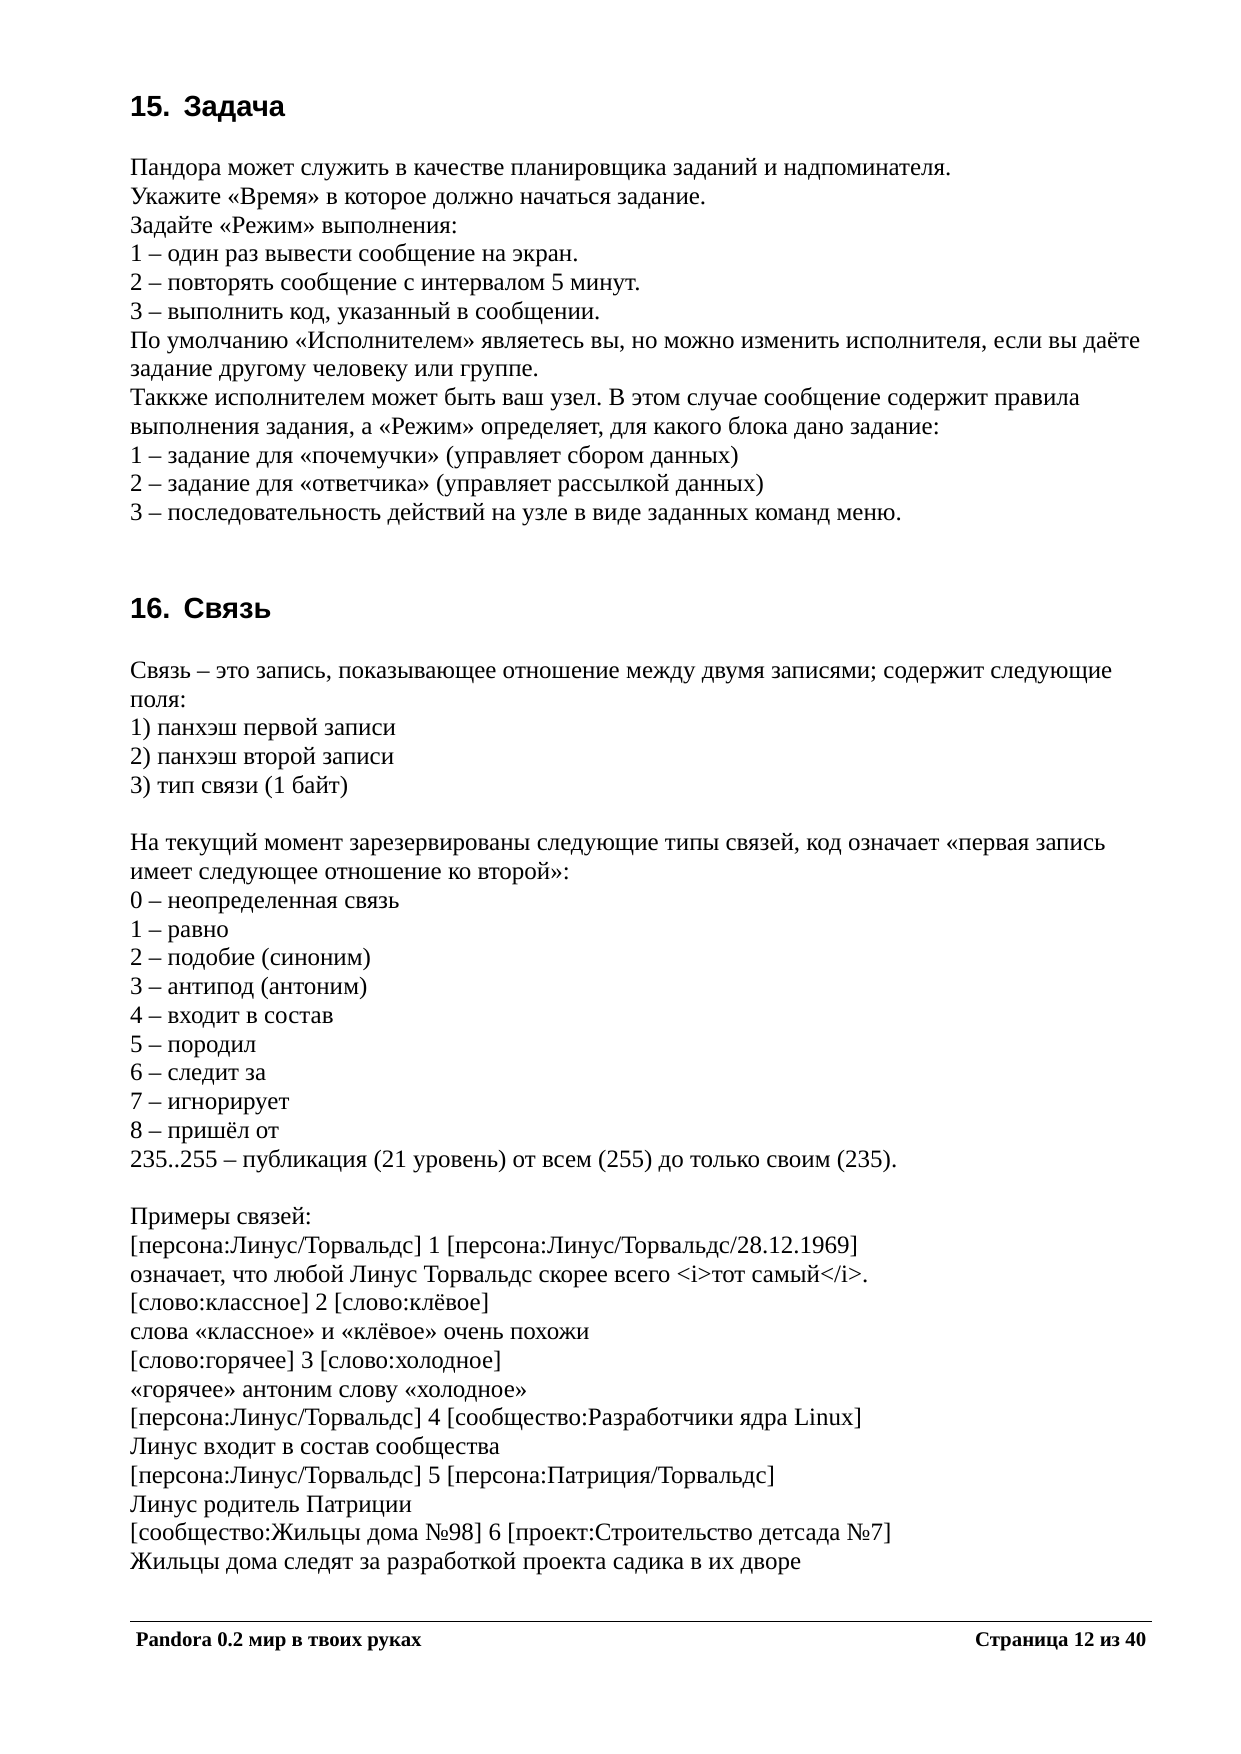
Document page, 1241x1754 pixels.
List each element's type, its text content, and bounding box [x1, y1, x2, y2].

text 1) панхэш первой записи [130, 712, 1152, 741]
text «горячее» антоним слову «холодное» [130, 1374, 1152, 1402]
text 7 – игнорирует [130, 1086, 1152, 1115]
text 8 – пришёл от [130, 1115, 1152, 1144]
text 1 – задание для «почемучки» (управляет сбором данных) [130, 440, 1152, 468]
text 1 – один раз вывести сообщение на экран. [130, 238, 1152, 267]
text Линус родитель Патриции [130, 1489, 1152, 1517]
text Задайте «Режим» выполнения: [130, 210, 1152, 238]
text 235..255 – публикация (21 уровень) от всем (255) до только своим (235). [130, 1144, 1152, 1172]
text 2 – подобие (синоним) [130, 942, 1152, 971]
text [слово:классное] 2 [слово:клёвое] [130, 1287, 1152, 1316]
text Связь – это запись, показывающее отношение между двумя записями; содержит следующие поля: [130, 655, 1152, 712]
subtitle Задача [130, 88, 1152, 122]
text 3 – последовательность действий на узле в виде заданных команд меню. [130, 497, 1152, 526]
text 1 – равно [130, 914, 1152, 942]
text [слово:горячее] 3 [слово:холодное] [130, 1345, 1152, 1374]
text [персона:Линус/Торвальдс] 4 [сообщество:Разработчики ядра Linux] [130, 1402, 1152, 1431]
text 4 – входит в состав [130, 1000, 1152, 1029]
text 2 – задание для «ответчика» (управляет рассылкой данных) [130, 468, 1152, 497]
text Линус входит в состав сообщества [130, 1431, 1152, 1460]
text Укажите «Время» в которое должно начаться задание. [130, 181, 1152, 210]
text 3 – выполнить код, указанный в сообщении. [130, 296, 1152, 325]
text [персона:Линус/Торвальдс] 1 [персона:Линус/Торвальдс/28.12.1969] [130, 1230, 1152, 1259]
text [персона:Линус/Торвальдс] 5 [персона:Патриция/Торвальдс] [130, 1460, 1152, 1489]
text 2) панхэш второй записи [130, 741, 1152, 770]
text [сообщество:Жильцы дома №98] 6 [проект:Строительство детсада №7] [130, 1517, 1152, 1546]
text На текущий момент зарезервированы следующие типы связей, код означает «первая запись имеет следующее отношение ко второй»: [130, 827, 1152, 885]
text Таккже исполнителем может быть ваш узел. В этом случае сообщение содержит правила выполнения задания, а «Режим» определяет, для какого блока дано задание: [130, 382, 1152, 440]
text 3) тип связи (1 байт) [130, 770, 1152, 799]
text Жильцы дома следят за разработкой проекта садика в их дворе [130, 1546, 1152, 1575]
text 6 – следит за [130, 1057, 1152, 1086]
text слова «классное» и «клёвое» очень похожи [130, 1316, 1152, 1345]
text Пандора может служить в качестве планировщика заданий и надпоминателя. [130, 152, 1152, 181]
subtitle Связь [130, 591, 1152, 625]
text 2 – повторять сообщение с интервалом 5 минут. [130, 267, 1152, 296]
text 5 – породил [130, 1029, 1152, 1057]
text 3 – антипод (антоним) [130, 971, 1152, 1000]
text означает, что любой Линус Торвальдс скорее всего <i>тот самый</i>. [130, 1259, 1152, 1287]
text Примеры связей: [130, 1201, 1152, 1230]
text 0 – неопределенная связь [130, 885, 1152, 914]
text По умолчанию «Исполнителем» являетесь вы, но можно изменить исполнителя, если вы даёте задание другому человеку или группе. [130, 325, 1152, 382]
